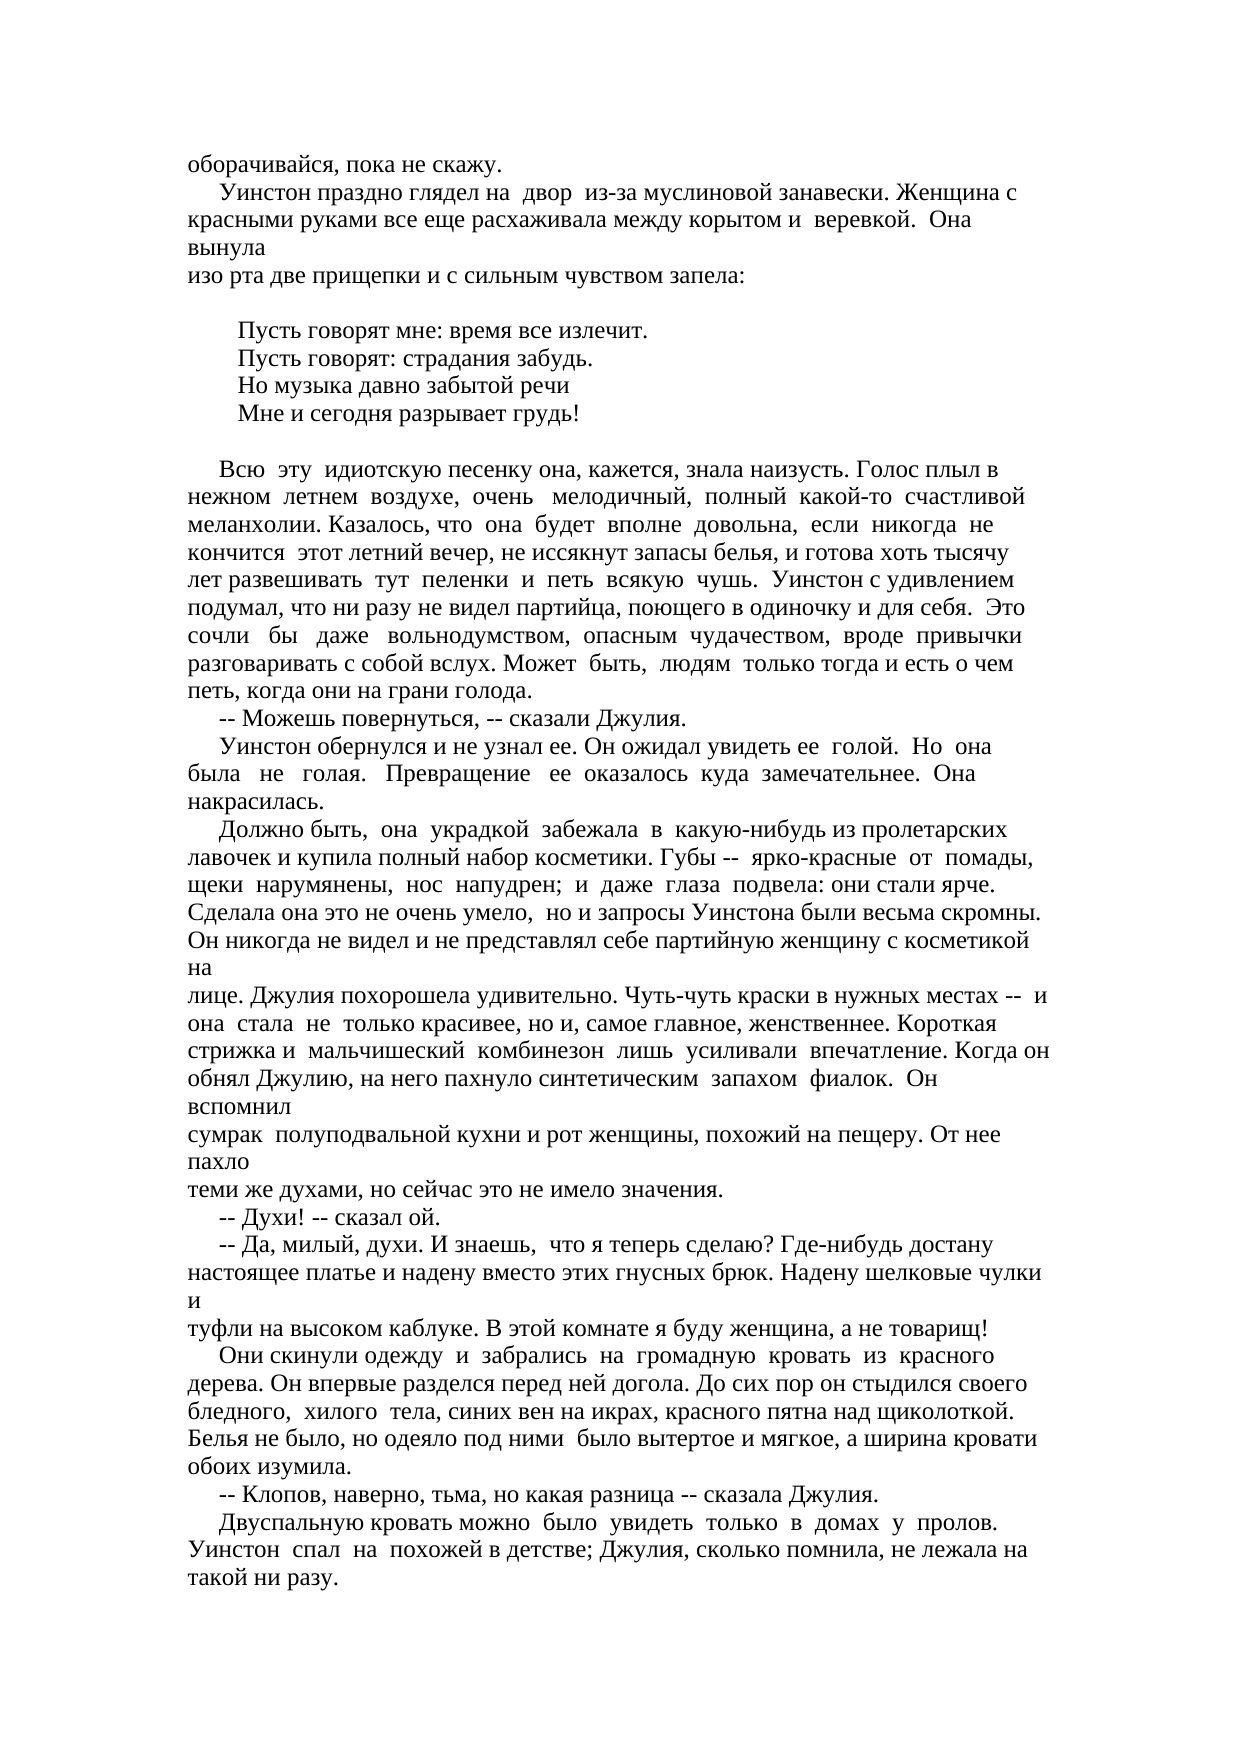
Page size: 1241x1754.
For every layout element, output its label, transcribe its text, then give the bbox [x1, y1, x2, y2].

text разговаривать с собой вслух. Может быть, людям только тогда и есть о чем [187, 649, 1053, 676]
text Пусть говорят мне: время все излечит. [187, 316, 1053, 344]
text Белья не было, но одеяло под ними было вытертое и мягкое, а ширина кровати [187, 1424, 1053, 1452]
text -- Клопов, наверно, тьма, но какая разница -- сказала Джулия. [187, 1480, 1053, 1508]
text кончится этот летний вечер, не иссякнут запасы белья, и готова хоть тысячу [187, 538, 1053, 566]
text была не голая. Превращение ее оказалось куда замечательнее. Она [187, 759, 1053, 787]
text Мне и сегодня разрывает грудь! [187, 399, 1053, 427]
text меланхолии. Казалось, что она будет вполне довольна, если никогда не [187, 510, 1053, 538]
text щеки нарумянены, нос напудрен; и даже глаза подвела: они стали ярче. [187, 870, 1053, 898]
text она стала не только красивее, но и, самое главное, женственнее. Короткая [187, 1009, 1053, 1037]
text -- Можешь повернуться, -- сказали Джулия. [187, 704, 1053, 732]
text петь, когда они на грани голода. [187, 676, 1053, 704]
text Он никогда не видел и не представлял себе партийную женщину с косметикой на [187, 926, 1053, 981]
text бледного, хилого тела, синих вен на икрах, красного пятна над щиколоткой. [187, 1397, 1053, 1424]
text Но музыка давно забытой речи [187, 372, 1053, 399]
text сумрак полуподвальной кухни и рот женщины, похожий на пещеру. От нее пахло [187, 1120, 1053, 1175]
text Уинстон праздно глядел на двор из-за муслиновой занавески. Женщина с [187, 178, 1053, 205]
text обнял Джулию, на него пахнуло синтетическим запахом фиалок. Он вспомнил [187, 1064, 1053, 1120]
text -- Да, милый, духи. И знаешь, что я теперь сделаю? Где-нибудь достану [187, 1231, 1053, 1258]
text изо рта две прищепки и с сильным чувством запела: [187, 261, 1053, 288]
text накрасилась. [187, 787, 1053, 815]
text Должно быть, она украдкой забежала в какую-нибудь из пролетарских [187, 815, 1053, 843]
text лице. Джулия похорошела удивительно. Чуть-чуть краски в нужных местах -- и [187, 981, 1053, 1009]
text теми же духами, но сейчас это не имело значения. [187, 1175, 1053, 1203]
text лавочек и купила полный набор косметики. Губы -- ярко-красные от помады, [187, 843, 1053, 870]
text красными руками все еще расхаживала между корытом и веревкой. Она вынула [187, 205, 1053, 261]
text Всю эту идиотскую песенку она, кажется, знала наизусть. Голос плыл в [187, 455, 1053, 482]
text -- Духи! -- сказал ой. [187, 1203, 1053, 1231]
text обоих изумила. [187, 1452, 1053, 1480]
text Уинстон обернулся и не узнал ее. Он ожидал увидеть ее голой. Но она [187, 732, 1053, 759]
text нежном летнем воздухе, очень мелодичный, полный какой-то счастливой [187, 482, 1053, 510]
text Сделала она это не очень умело, но и запросы Уинстона были весьма скромны. [187, 898, 1053, 926]
text сочли бы даже вольнодумством, опасным чудачеством, вроде привычки [187, 621, 1053, 649]
text туфли на высоком каблуке. В этой комнате я буду женщина, а не товарищ! [187, 1314, 1053, 1341]
text настоящее платье и надену вместо этих гнусных брюк. Надену шелковые чулки и [187, 1258, 1053, 1314]
text Пусть говорят: страдания забудь. [187, 344, 1053, 372]
text такой ни разу. [187, 1563, 1053, 1591]
text дерева. Он впервые разделся перед ней догола. До сих пор он стыдился своего [187, 1369, 1053, 1397]
text оборачивайся, пока не скажу. [187, 150, 1053, 178]
text Уинстон спал на похожей в детстве; Джулия, сколько помнила, не лежала на [187, 1535, 1053, 1563]
text подумал, что ни разу не видел партийца, поющего в одиночку и для себя. Это [187, 593, 1053, 621]
text лет развешивать тут пеленки и петь всякую чушь. Уинстон с удивлением [187, 566, 1053, 593]
text стрижка и мальчишеский комбинезон лишь усиливали впечатление. Когда он [187, 1037, 1053, 1064]
text Они скинули одежду и забрались на громадную кровать из красного [187, 1341, 1053, 1369]
text Двуспальную кровать можно было увидеть только в домах у пролов. [187, 1508, 1053, 1535]
